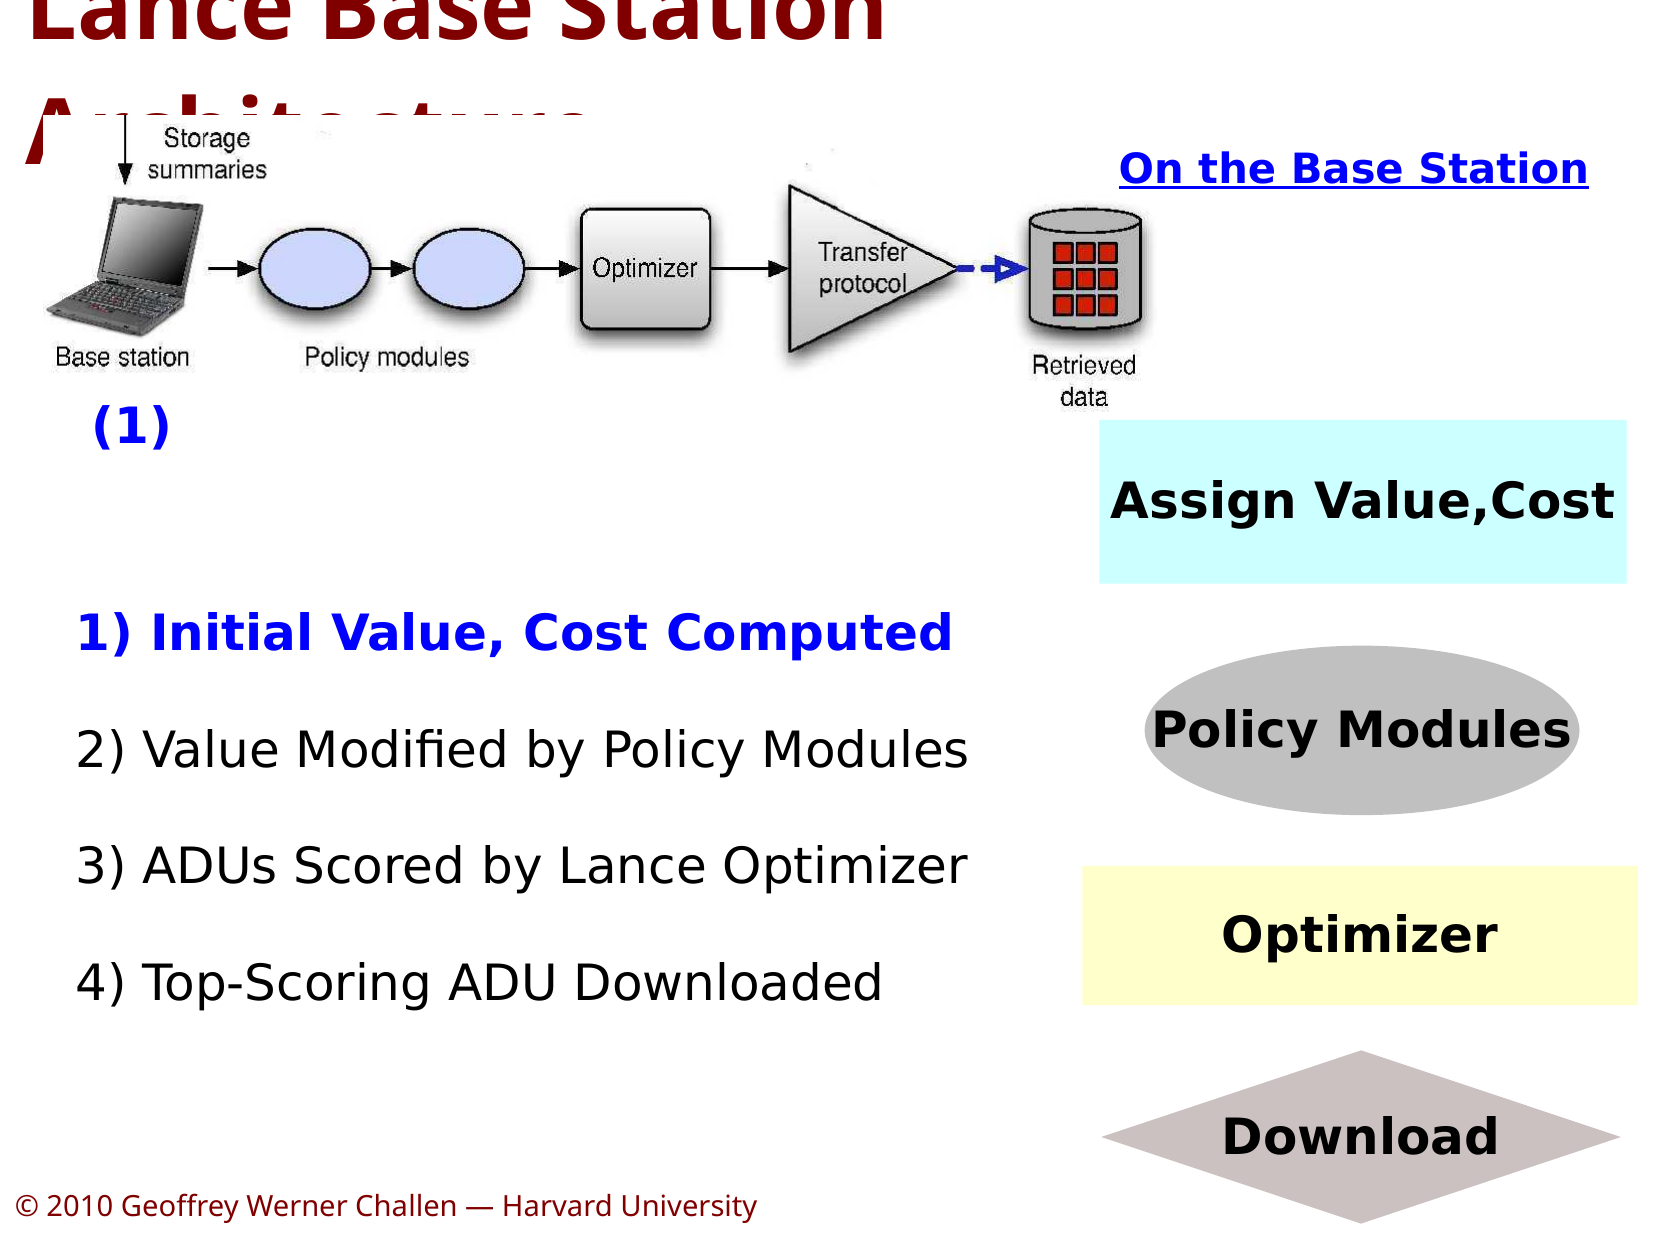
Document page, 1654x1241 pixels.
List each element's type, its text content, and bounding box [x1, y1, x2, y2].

text_box Policy Modules [1144, 645, 1580, 816]
text_box Download [1101, 1050, 1621, 1224]
text_box (1) [77, 389, 203, 463]
text_box Assign Value,Cost [1099, 419, 1627, 584]
title Lance Base Station Architecture [25, 0, 1438, 175]
picture [43, 115, 1160, 412]
text_box Optimizer [1082, 865, 1638, 1006]
text_box On the Base Station [1054, 137, 1654, 201]
text_box 1) Initial Value, Cost Computed 2) Value Modified by Policy Modules 3) ADUs Scored by Lance Optimizer 4) Top-Scoring ADU Downloaded [60, 596, 1568, 1020]
